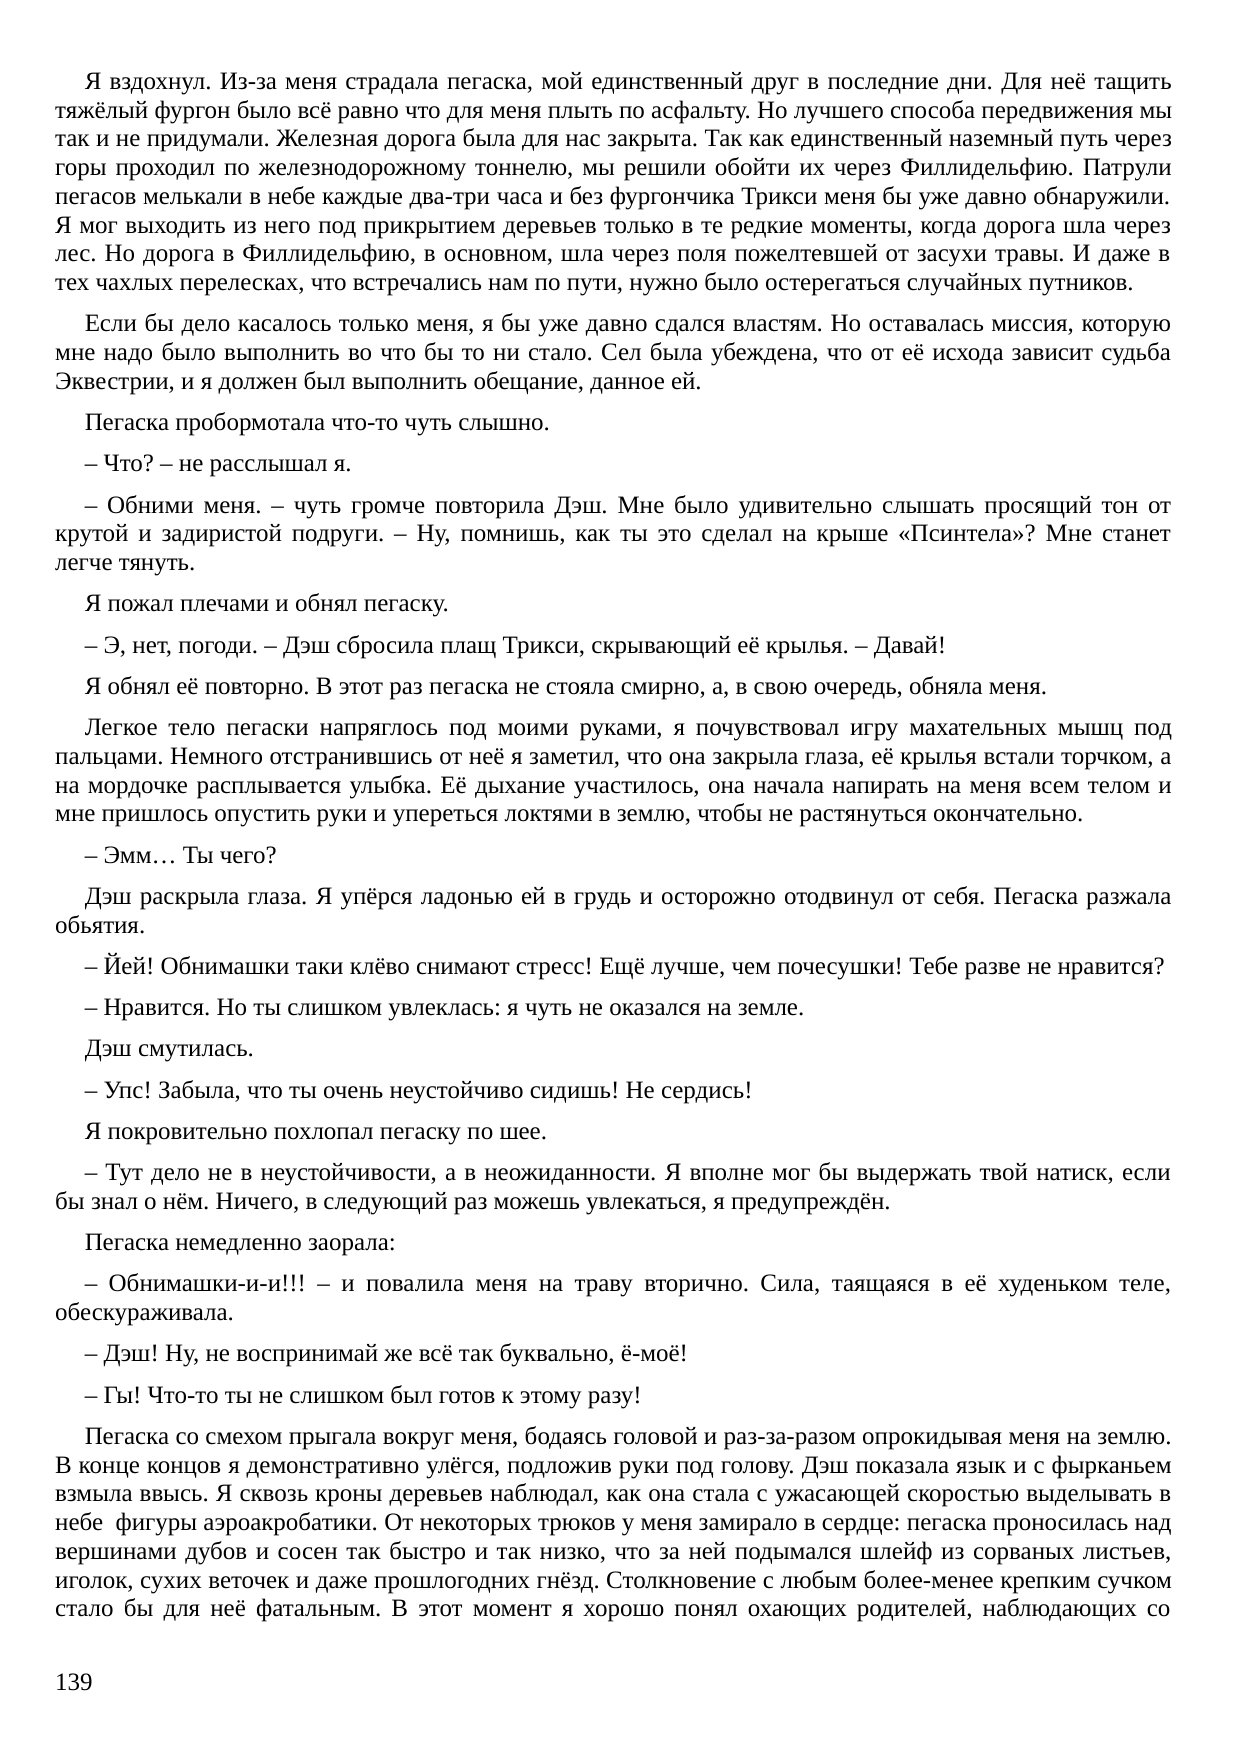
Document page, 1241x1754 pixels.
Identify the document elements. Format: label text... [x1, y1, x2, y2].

text – Эмм… Ты чего? [55, 840, 1173, 868]
text – Э, нет, погоди. – Дэш сбросила плащ Трикси, скрывающий её крылья. – Давай! [55, 630, 1173, 658]
text – Упс! Забыла, что ты очень неустойчиво сидишь! Не сердись! [55, 1075, 1173, 1103]
text Дэш раскрыла глаза. Я упёрся ладонью ей в грудь и осторожно отодвинул от себя. Пегаска разжала обьятия. [55, 881, 1173, 938]
text Легкое тело пегаски напряглось под моими руками, я почувствовал игру махательных мышц под пальцами. Немного отстранившись от неё я заметил, что она закрыла глаза, её крылья встали торчком, а на мордочке расплывается улыбка. Её дыхание участилось, она начала напирать на меня всем телом и мне пришлось опустить руки и упереться локтями в землю, чтобы не растянуться окончательно. [55, 712, 1173, 827]
text – Что? – не расслышал я. [55, 448, 1173, 477]
text Я покровительно похлопал пегаску по шее. [55, 1116, 1173, 1145]
text – Дэш! Ну, не воспринимай же всё так буквально, ё-моё! [55, 1338, 1173, 1367]
text Пегаска немедленно заорала: [55, 1227, 1173, 1256]
text Дэш смутилась. [55, 1033, 1173, 1062]
text Пегаска со смехом прыгала вокруг меня, бодаясь головой и раз-за-разом опрокидывая меня на землю. В конце концов я демонстративно улёгся, подложив руки под голову. Дэш показала язык и с фырканьем взмыла ввысь. Я сквозь кроны деревьев наблюдал, как она стала с ужасающей скоростью выделывать в небе фигуры аэроакробатики. От некоторых трюков у меня замирало в сердце: пегаска проносилась над вершинами дубов и сосен так быстро и так низко, что за ней подымался шлейф из сорваных листьев, иголок, сухих веточек и даже прошлогодних гнёзд. Столкновение с любым более-менее крепким сучком стало бы для неё фатальным. В этот момент я хорошо понял охающих родителей, наблюдающих со [55, 1421, 1173, 1622]
text Пегаска пробормотала что-то чуть слышно. [55, 407, 1173, 436]
text Я обнял её повторно. В этот раз пегаска не стояла смирно, а, в свою очередь, обняла меня. [55, 671, 1173, 700]
text – Обними меня. – чуть громче повторила Дэш. Мне было удивительно слышать просящий тон от крутой и задиристой подруги. – Ну, помнишь, как ты это сделал на крыше «Псинтела»? Мне станет легче тянуть. [55, 490, 1173, 576]
text – Йей! Обнимашки таки клёво снимают стресс! Ещё лучше, чем почесушки! Тебе разве не нравится? [55, 951, 1173, 980]
text – Обнимашки-и-и!!! – и повалила меня на траву вторично. Сила, таящаяся в её худеньком теле, обескураживала. [55, 1268, 1173, 1326]
text Я пожал плечами и обнял пегаску. [55, 588, 1173, 617]
text Если бы дело касалось только меня, я бы уже давно сдался властям. Но оставалась миссия, которую мне надо было выполнить во что бы то ни стало. Сел была убеждена, что от её исхода зависит судьба Эквестрии, и я должен был выполнить обещание, данное ей. [55, 308, 1173, 395]
text Я вздохнул. Из-за меня страдала пегаска, мой единственный друг в последние дни. Для неё тащить тяжёлый фургон было всё равно что для меня плыть по асфальту. Но лучшего способа передвижения мы так и не придумали. Железная дорога была для нас закрыта. Так как единственный наземный путь через горы проходил по железнодорожному тоннелю, мы решили обойти их через Филлидельфию. Патрули пегасов мелькали в небе каждые два-три часа и без фургончика Трикси меня бы уже давно обнаружили. Я мог выходить из него под прикрытием деревьев только в те редкие моменты, когда дорога шла через лес. Но дорога в Филлидельфию, в основном, шла через поля пожелтевшей от засухи травы. И даже в тех чахлых перелесках, что встречались нам по пути, нужно было остерегаться случайных путников. [55, 66, 1173, 296]
text – Нравится. Но ты слишком увлеклась: я чуть не оказался на земле. [55, 992, 1173, 1021]
text – Гы! Что-то ты не слишком был готов к этому разу! [55, 1380, 1173, 1408]
text – Тут дело не в неустойчивости, а в неожиданности. Я вполне мог бы выдержать твой натиск, если бы знал о нём. Ничего, в следующий раз можешь увлекаться, я предупреждён. [55, 1157, 1173, 1215]
